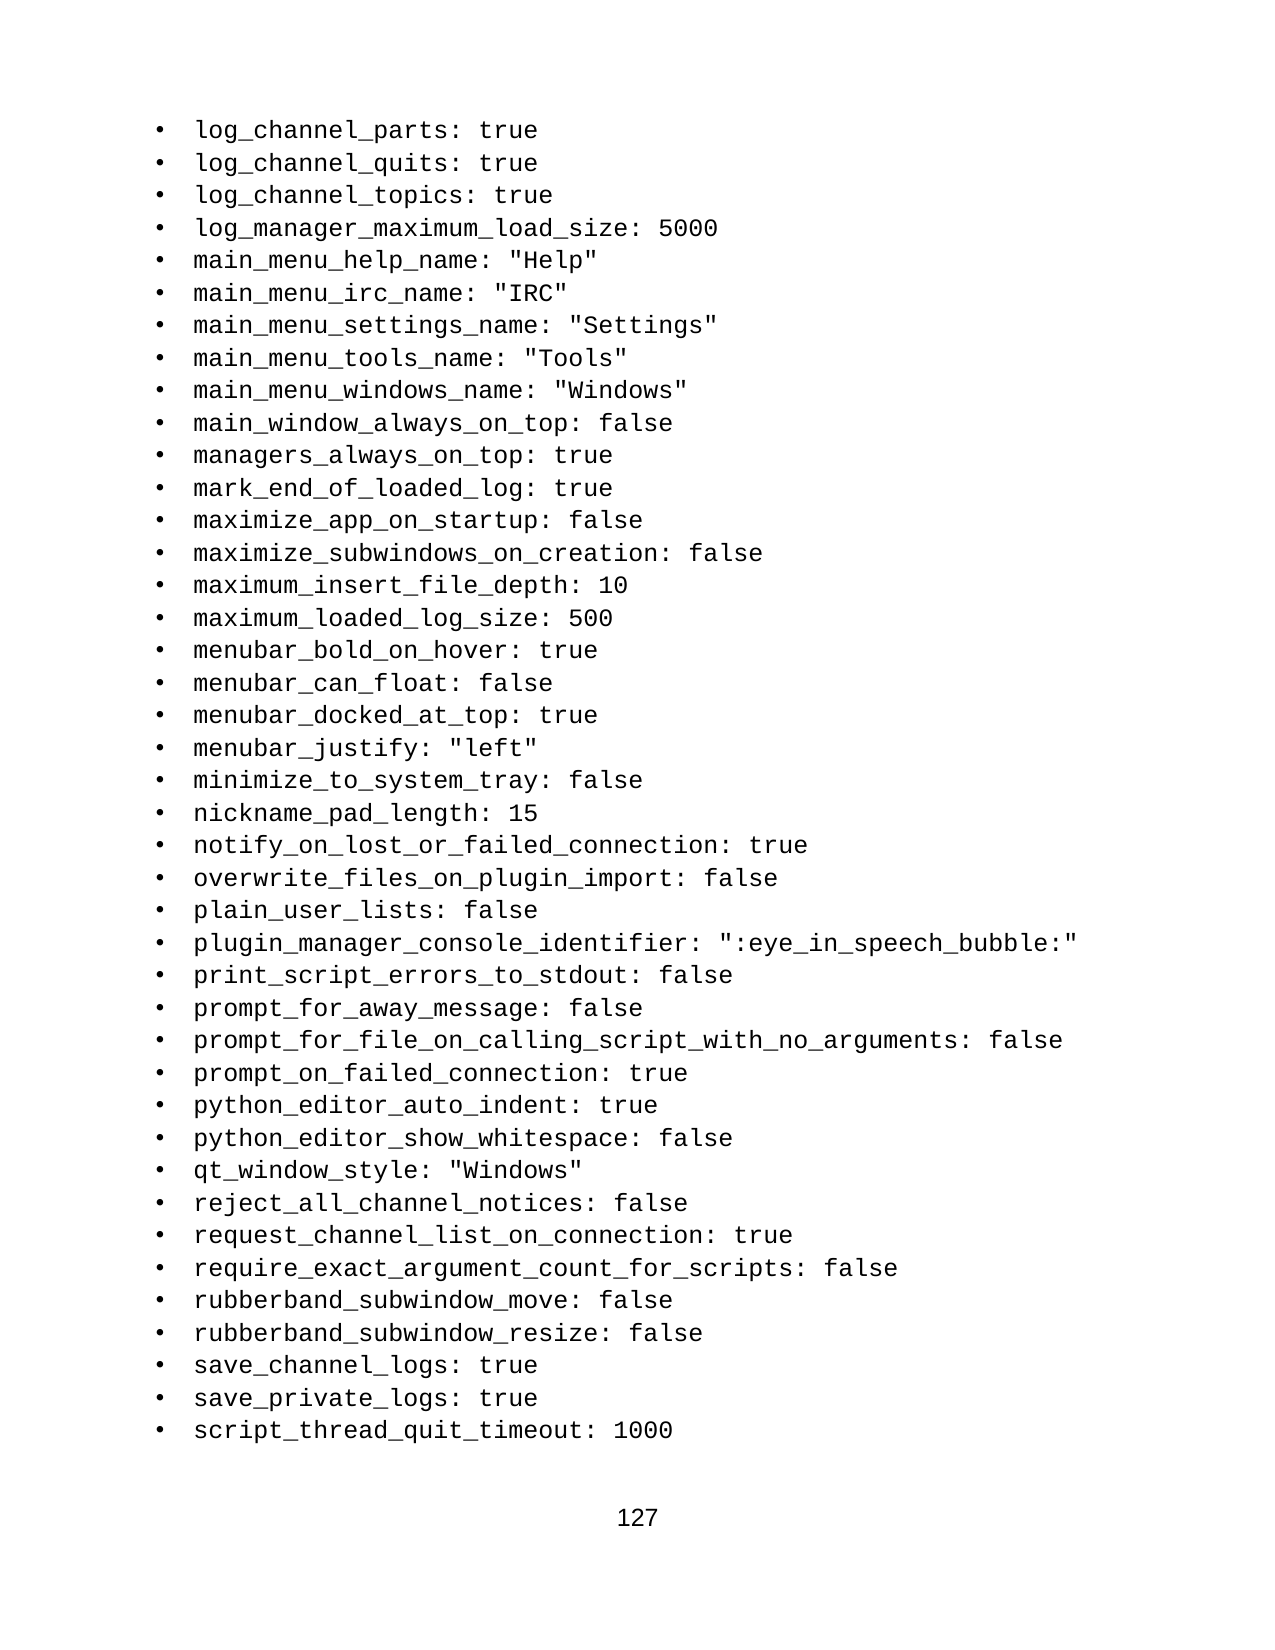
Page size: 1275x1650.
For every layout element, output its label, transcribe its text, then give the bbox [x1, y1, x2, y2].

list menubar_can_float: false [156, 671, 1157, 699]
list maximum_insert_file_depth: 10 [156, 573, 1157, 601]
list plugin_manager_console_identifier: ":eye_in_speech_bubble:" [156, 931, 1157, 959]
list qt_window_style: "Windows" [156, 1158, 1157, 1186]
list prompt_for_file_on_calling_script_with_no_arguments: false [156, 1028, 1157, 1056]
list log_channel_parts: true [156, 118, 1157, 146]
list reject_all_channel_notices: false [156, 1191, 1157, 1219]
list main_menu_settings_name: "Settings" [156, 313, 1157, 341]
list main_menu_tools_name: "Tools" [156, 346, 1157, 374]
list main_menu_help_name: "Help" [156, 248, 1157, 276]
list save_channel_logs: true [156, 1353, 1157, 1381]
list script_thread_quit_timeout: 1000 [156, 1418, 1157, 1446]
list maximize_app_on_startup: false [156, 508, 1157, 536]
list log_channel_topics: true [156, 183, 1157, 211]
list request_channel_list_on_connection: true [156, 1223, 1157, 1251]
list menubar_justify: "left" [156, 736, 1157, 764]
list log_manager_maximum_load_size: 5000 [156, 216, 1157, 244]
list minimize_to_system_tray: false [156, 768, 1157, 796]
list overwrite_files_on_plugin_import: false [156, 866, 1157, 894]
list notify_on_lost_or_failed_connection: true [156, 833, 1157, 861]
list menubar_docked_at_top: true [156, 703, 1157, 731]
list prompt_for_away_message: false [156, 996, 1157, 1024]
list log_channel_quits: true [156, 151, 1157, 179]
list rubberband_subwindow_resize: false [156, 1321, 1157, 1349]
list plain_user_lists: false [156, 898, 1157, 926]
list python_editor_auto_indent: true [156, 1093, 1157, 1121]
list prompt_on_failed_connection: true [156, 1061, 1157, 1089]
list save_private_logs: true [156, 1386, 1157, 1414]
list print_script_errors_to_stdout: false [156, 963, 1157, 991]
list maximum_loaded_log_size: 500 [156, 606, 1157, 634]
list mark_end_of_loaded_log: true [156, 476, 1157, 504]
list python_editor_show_whitespace: false [156, 1126, 1157, 1154]
list nickname_pad_length: 15 [156, 801, 1157, 829]
list rubberband_subwindow_move: false [156, 1288, 1157, 1316]
list maximize_subwindows_on_creation: false [156, 541, 1157, 569]
list require_exact_argument_count_for_scripts: false [156, 1256, 1157, 1284]
list main_menu_windows_name: "Windows" [156, 378, 1157, 406]
list managers_always_on_top: true [156, 443, 1157, 471]
list main_window_always_on_top: false [156, 411, 1157, 439]
list main_menu_irc_name: "IRC" [156, 281, 1157, 309]
list menubar_bold_on_hover: true [156, 638, 1157, 666]
